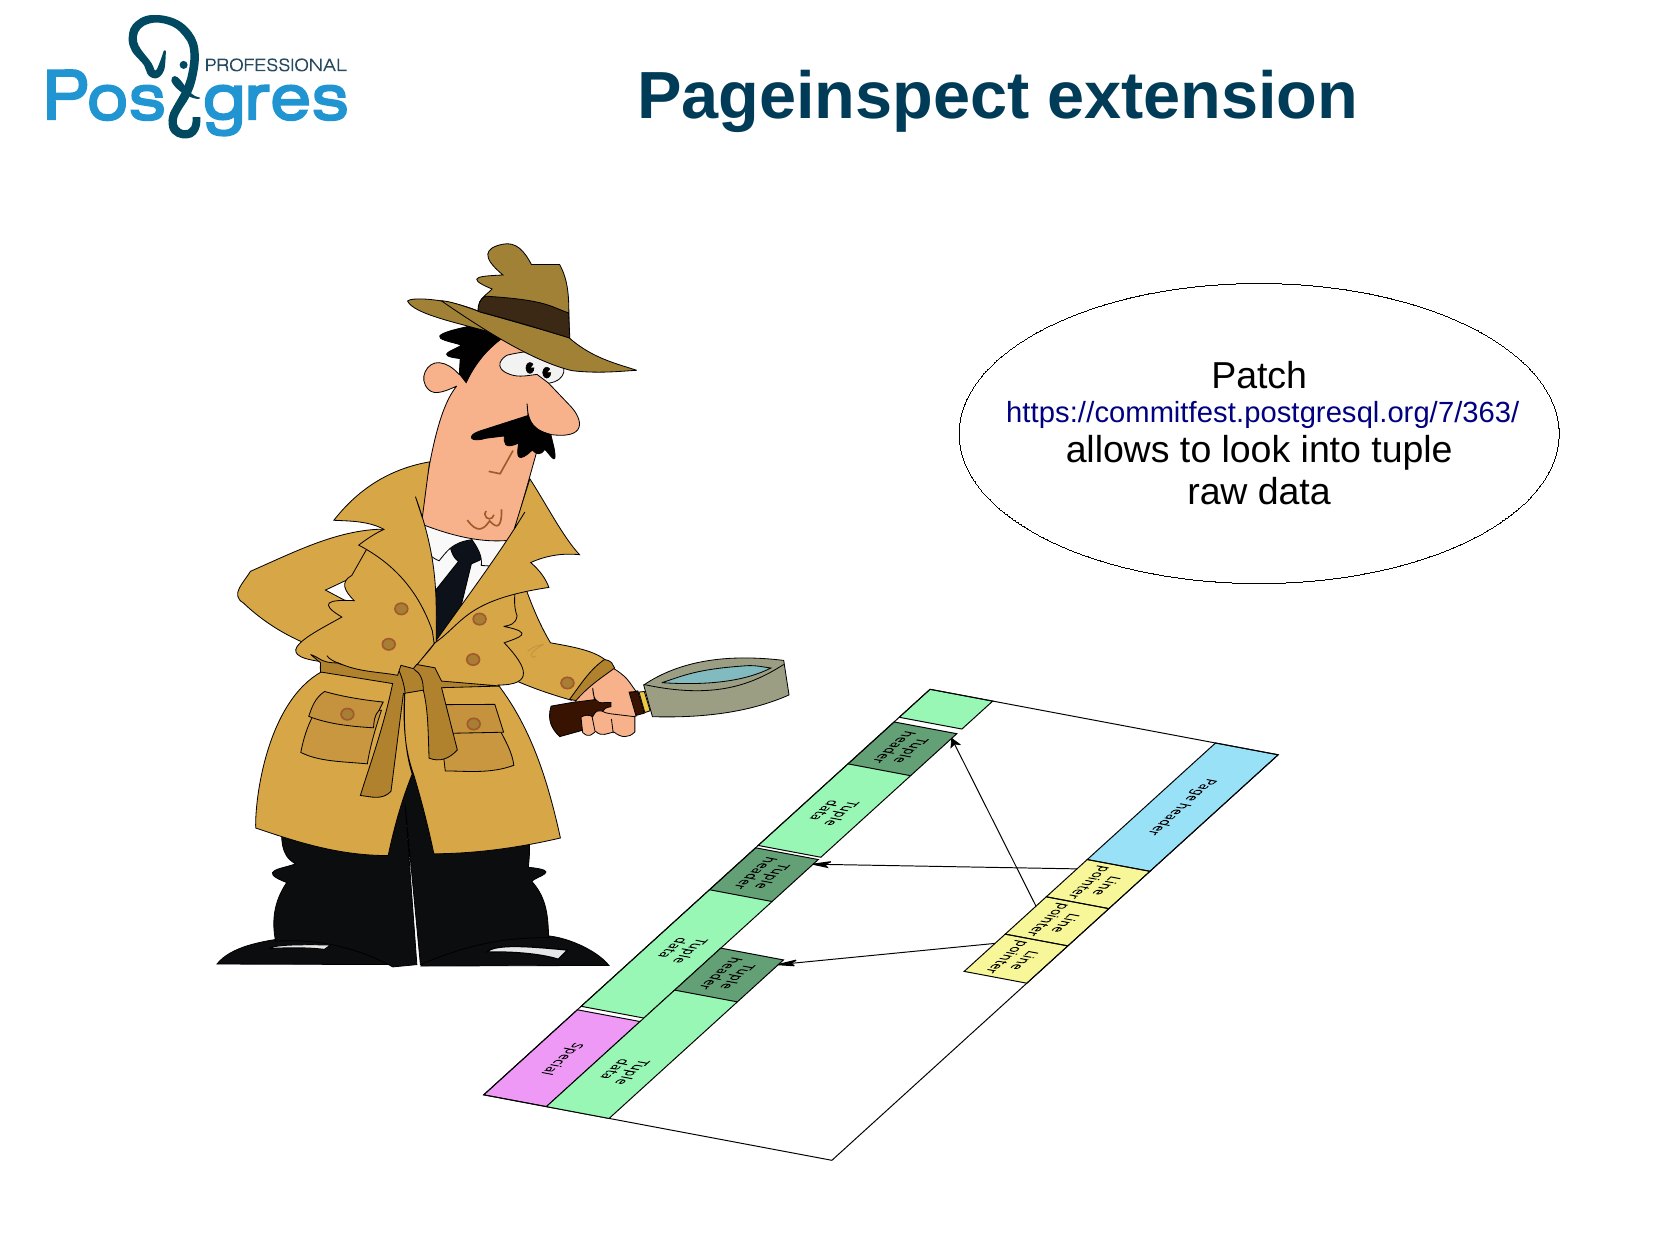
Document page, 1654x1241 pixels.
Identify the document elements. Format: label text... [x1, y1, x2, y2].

picture [200, 186, 1548, 1241]
text_box Patch https://commitfest.postgresql.org/7/363/ allows to look into tuple raw data [959, 283, 1560, 584]
title Pageinspect extension [389, 49, 1607, 142]
